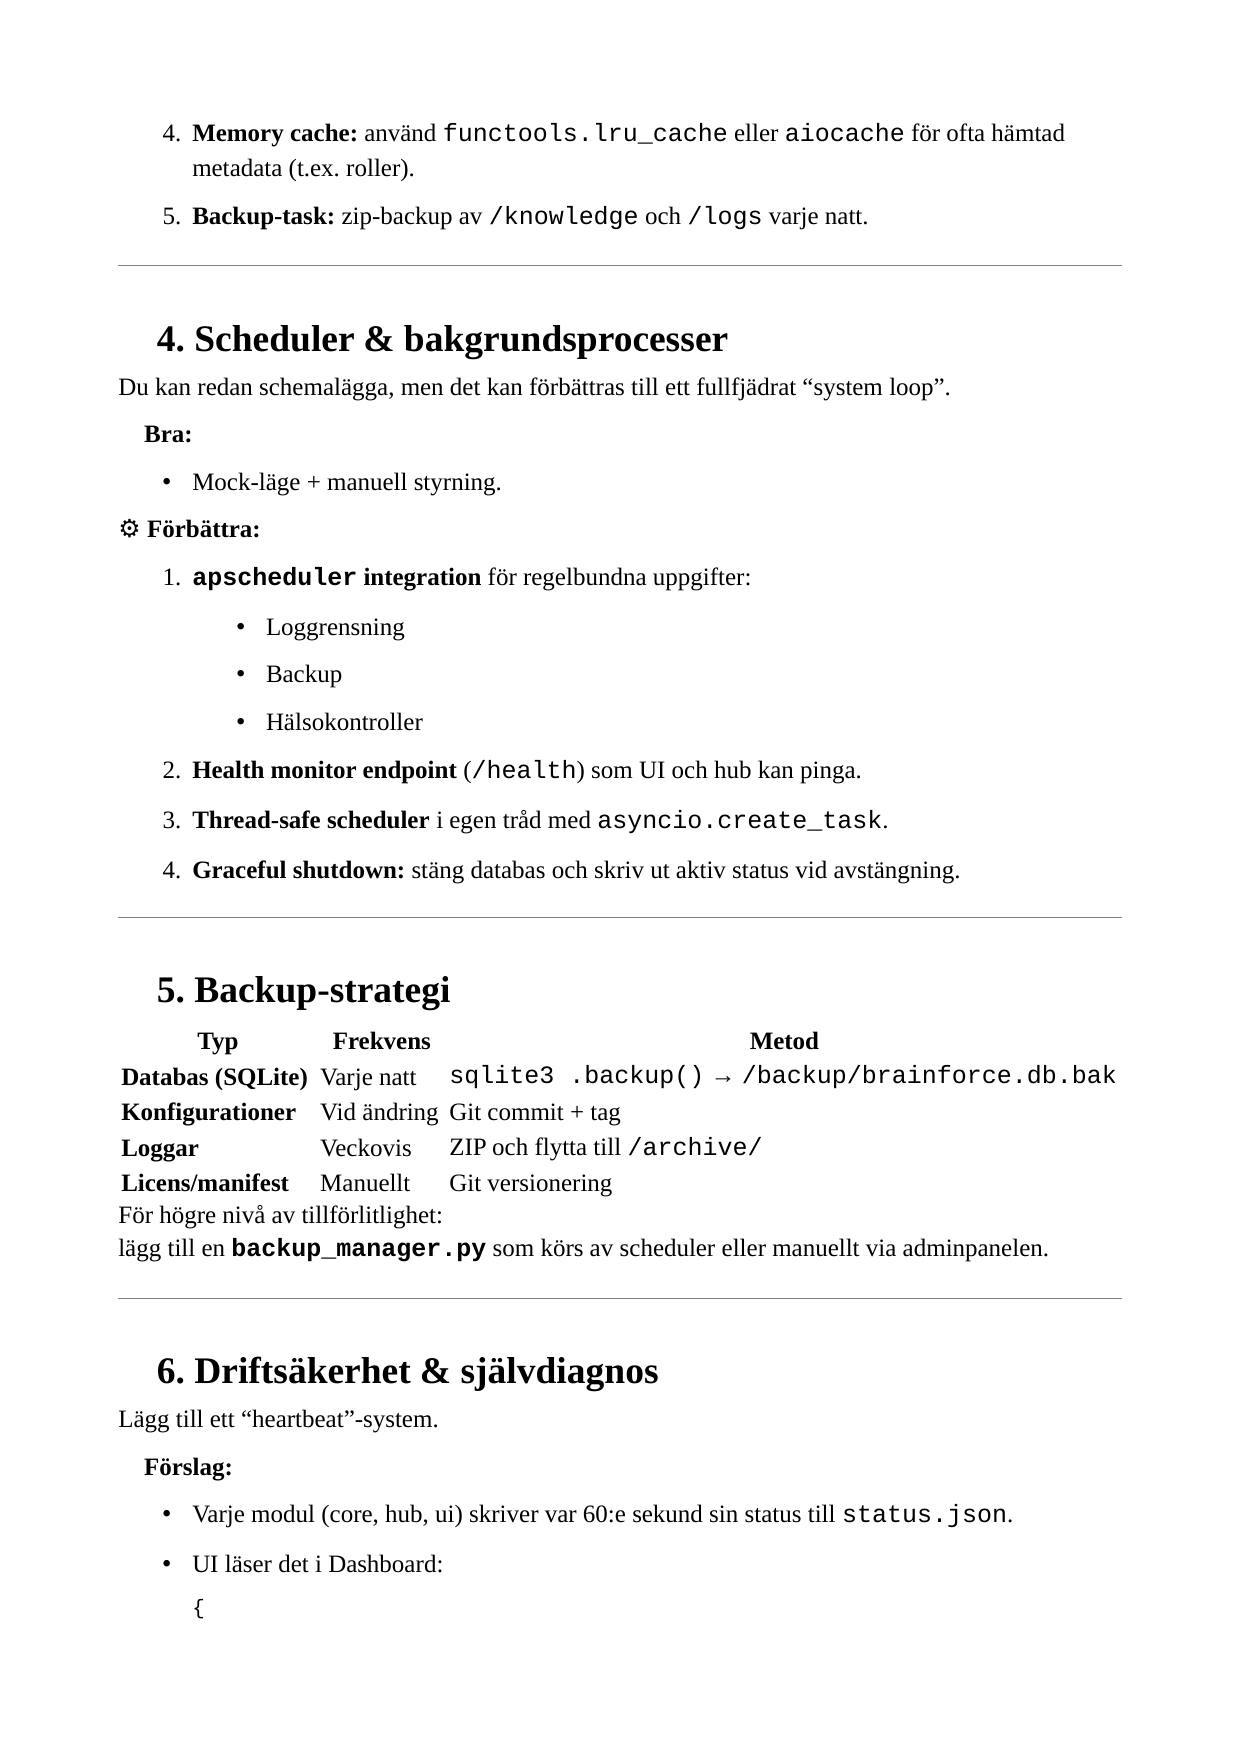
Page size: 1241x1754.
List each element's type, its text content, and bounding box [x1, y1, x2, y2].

table_cell Loggar [118, 1129, 317, 1166]
table_cell Manuellt [317, 1166, 446, 1200]
table_cell Vid ändring [317, 1094, 446, 1129]
list UI läser det i Dashboard: [162, 1549, 1122, 1578]
table_header Metod [446, 1023, 1122, 1058]
table_cell Git versionering [446, 1166, 1122, 1200]
table_cell Varje natt [317, 1058, 446, 1094]
table_cell ZIP och flytta till /archive/ [446, 1129, 1122, 1166]
subtitle 🔄 6. Driftsäkerhet & självdiagnos [118, 1348, 1122, 1391]
subtitle 🧰 5. Backup-strategi [118, 967, 1122, 1011]
list Varje modul (core, hub, ui) skriver var 60:e sekund sin status till status.json. [162, 1499, 1122, 1530]
list Loggrensning [236, 612, 1122, 641]
table_cell Veckovis [317, 1129, 446, 1166]
table_cell Konfigurationer [118, 1094, 317, 1129]
text ✅ Bra: [118, 419, 1122, 448]
list Health monitor endpoint (/health) som UI och hub kan pinga. [162, 755, 1122, 786]
list Backup-task: zip-backup av /knowledge och /logs varje natt. [162, 201, 1122, 232]
table_header Typ [118, 1023, 317, 1058]
list Memory cache: använd functools.lru_cache eller aiocache för ofta hämtad metadata (t.ex. roller). [162, 118, 1122, 182]
table_cell Git commit + tag [446, 1094, 1122, 1129]
table_cell Databas (SQLite) [118, 1058, 317, 1094]
table_header Frekvens [317, 1023, 446, 1058]
text ✅ Förslag: [118, 1452, 1122, 1480]
list Backup [236, 659, 1122, 688]
text För högre nivå av tillförlitlighet: lägg till en backup_manager.py som körs av scheduler eller manuellt via adminpanelen. [118, 1200, 1122, 1264]
table_cell sqlite3 .backup() → /backup/brainforce.db.bak [446, 1058, 1122, 1094]
list { [162, 1597, 1122, 1620]
list apscheduler integration för regelbundna uppgifter: [162, 562, 1122, 593]
text Du kan redan schemalägga, men det kan förbättras till ett fullfjädrat “system loop”. [118, 372, 1122, 400]
subtitle 🧩 4. Scheduler & bakgrundsprocesser [118, 316, 1122, 359]
list Graceful shutdown: stäng databas och skriv ut aktiv status vid avstängning. [162, 855, 1122, 883]
list Thread-safe scheduler i egen tråd med asyncio.create_task. [162, 805, 1122, 836]
table_cell Licens/manifest [118, 1166, 317, 1200]
text Lägg till ett “heartbeat”-system. [118, 1404, 1122, 1433]
text ⚙️ Förbättra: [118, 514, 1122, 543]
list Hälsokontroller [236, 707, 1122, 736]
list Mock-läge + manuell styrning. [162, 467, 1122, 496]
